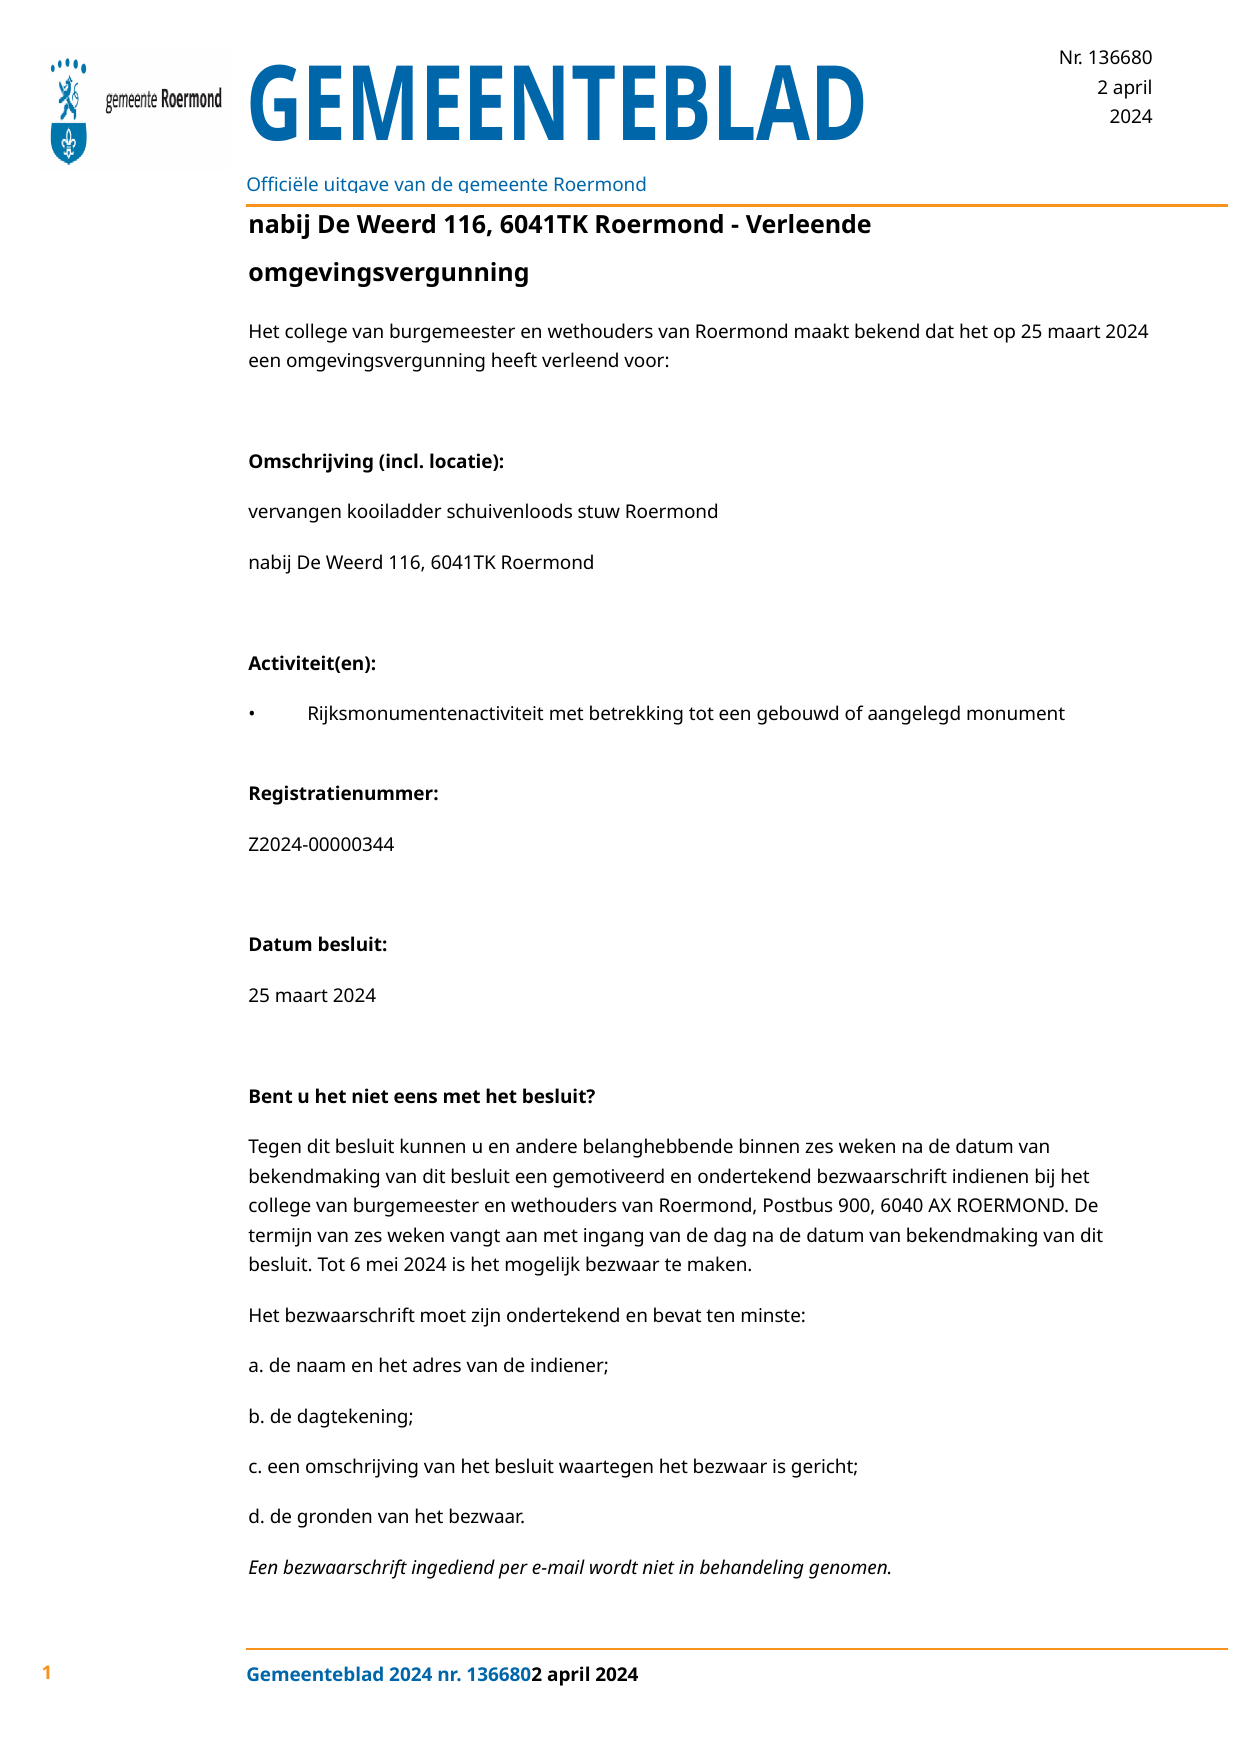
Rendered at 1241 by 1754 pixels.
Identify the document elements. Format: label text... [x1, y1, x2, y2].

text vervangen kooiladder schuivenloods stuw Roermond [248, 499, 1152, 524]
text Het college van burgemeester en wethouders van Roermond maakt bekend dat het op 25 maart 2024 een omgevingsvergunning heeft verleend voor: [248, 318, 1152, 373]
text 25 maart 2024 [248, 982, 1152, 1008]
text Tegen dit besluit kunnen u en andere belanghebbende binnen zes weken na de datum van bekendmaking van dit besluit een gemotiveerd en ondertekend bezwaarschrift indienen bij het college van burgemeester en wethouders van Roermond, Postbus 900, 6040 AX ROERMOND. De termijn van zes weken vangt aan met ingang van de dag na de datum van bekendmaking van dit besluit. Tot 6 mei 2024 is het mogelijk bezwaar te maken. [248, 1133, 1152, 1277]
text Omschrijving (incl. locatie): [248, 448, 1152, 474]
text Datum besluit: [248, 932, 1152, 957]
list Rijksmonumentenactiviteit met betrekking tot een gebouwd of aangelegd monument [248, 700, 1152, 726]
text Activiteit(en): [248, 650, 1152, 676]
text Een bezwaarschrift ingediend per e-mail wordt niet in behandeling genomen. [248, 1554, 1152, 1580]
text d. de gronden van het bezwaar. [248, 1504, 1152, 1529]
text Z2024-00000344 [248, 831, 1152, 857]
text Registratienummer: [248, 780, 1152, 806]
text Het bezwaarschrift moet zijn ondertekend en bevat ten minste: [248, 1302, 1152, 1328]
picture [41, 47, 231, 172]
text nabij De Weerd 116, 6041TK Roermond [248, 549, 1152, 575]
text b. de dagtekening; [248, 1403, 1152, 1429]
text nabij De Weerd 116, 6041TK Roermond - Verleende omgevingsvergunning [248, 207, 1152, 288]
text a. de naam en het adres van de indiener; [248, 1352, 1152, 1378]
text c. een omschrijving van het besluit waartegen het bezwaar is gericht; [248, 1453, 1152, 1479]
text Bent u het niet eens met het besluit? [248, 1083, 1152, 1109]
